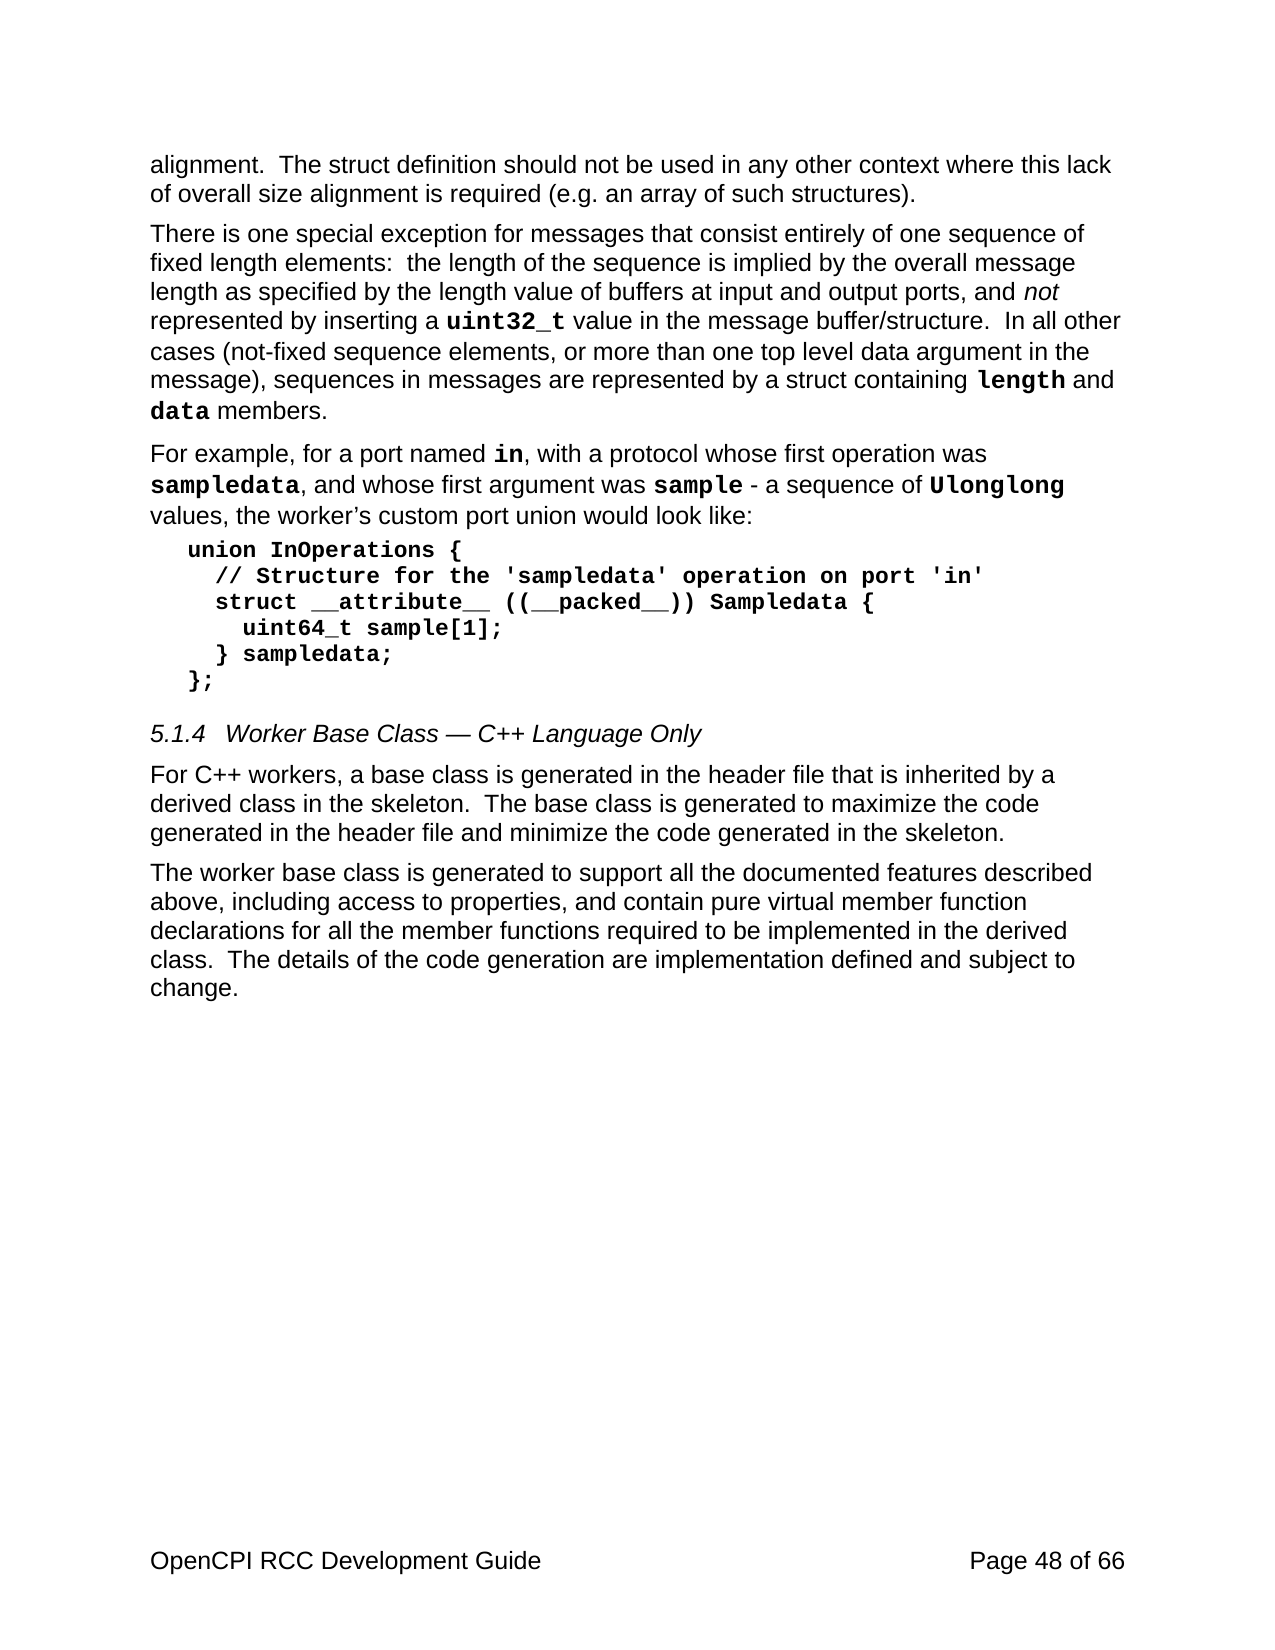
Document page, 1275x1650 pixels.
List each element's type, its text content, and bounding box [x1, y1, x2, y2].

text There is one special exception for messages that consist entirely of one sequence of fixed length elements: the length of the sequence is implied by the overall message length as specified by the length value of buffers at input and output ports, and not represented by inserting a uint32_t value in the message buffer/structure. In all other cases (not-fixed sequence elements, or more than one top level data argument in the message), sequences in messages are represented by a struct containing length and data members. [150, 219, 1125, 427]
text union InOperations { // Structure for the 'sampledata' operation on port 'in' struct __attribute__ ((__packed__)) Sampledata { uint64_t sample[1]; } sampledata; }; [187, 539, 1125, 694]
text The worker base class is generated to support all the documented features described above, including access to properties, and contain pure virtual member function declarations for all the member functions required to be implemented in the derived class. The details of the code generation are implementation defined and subject to change. [150, 858, 1125, 1002]
text alignment. The struct definition should not be used in any other context where this lack of overall size alignment is required (e.g. an array of such structures). [150, 150, 1125, 207]
subtitle Worker Base Class — C++ Language Only [150, 719, 1125, 748]
text For C++ workers, a base class is generated in the header file that is inherited by a derived class in the skeleton. The base class is generated to maximize the code generated in the header file and minimize the code generated in the skeleton. [150, 760, 1125, 846]
text For example, for a port named in, with a protocol whose first operation was sampledata, and whose first argument was sample - a sequence of Ulonglong values, the worker’s custom port union would look like: [150, 439, 1125, 530]
